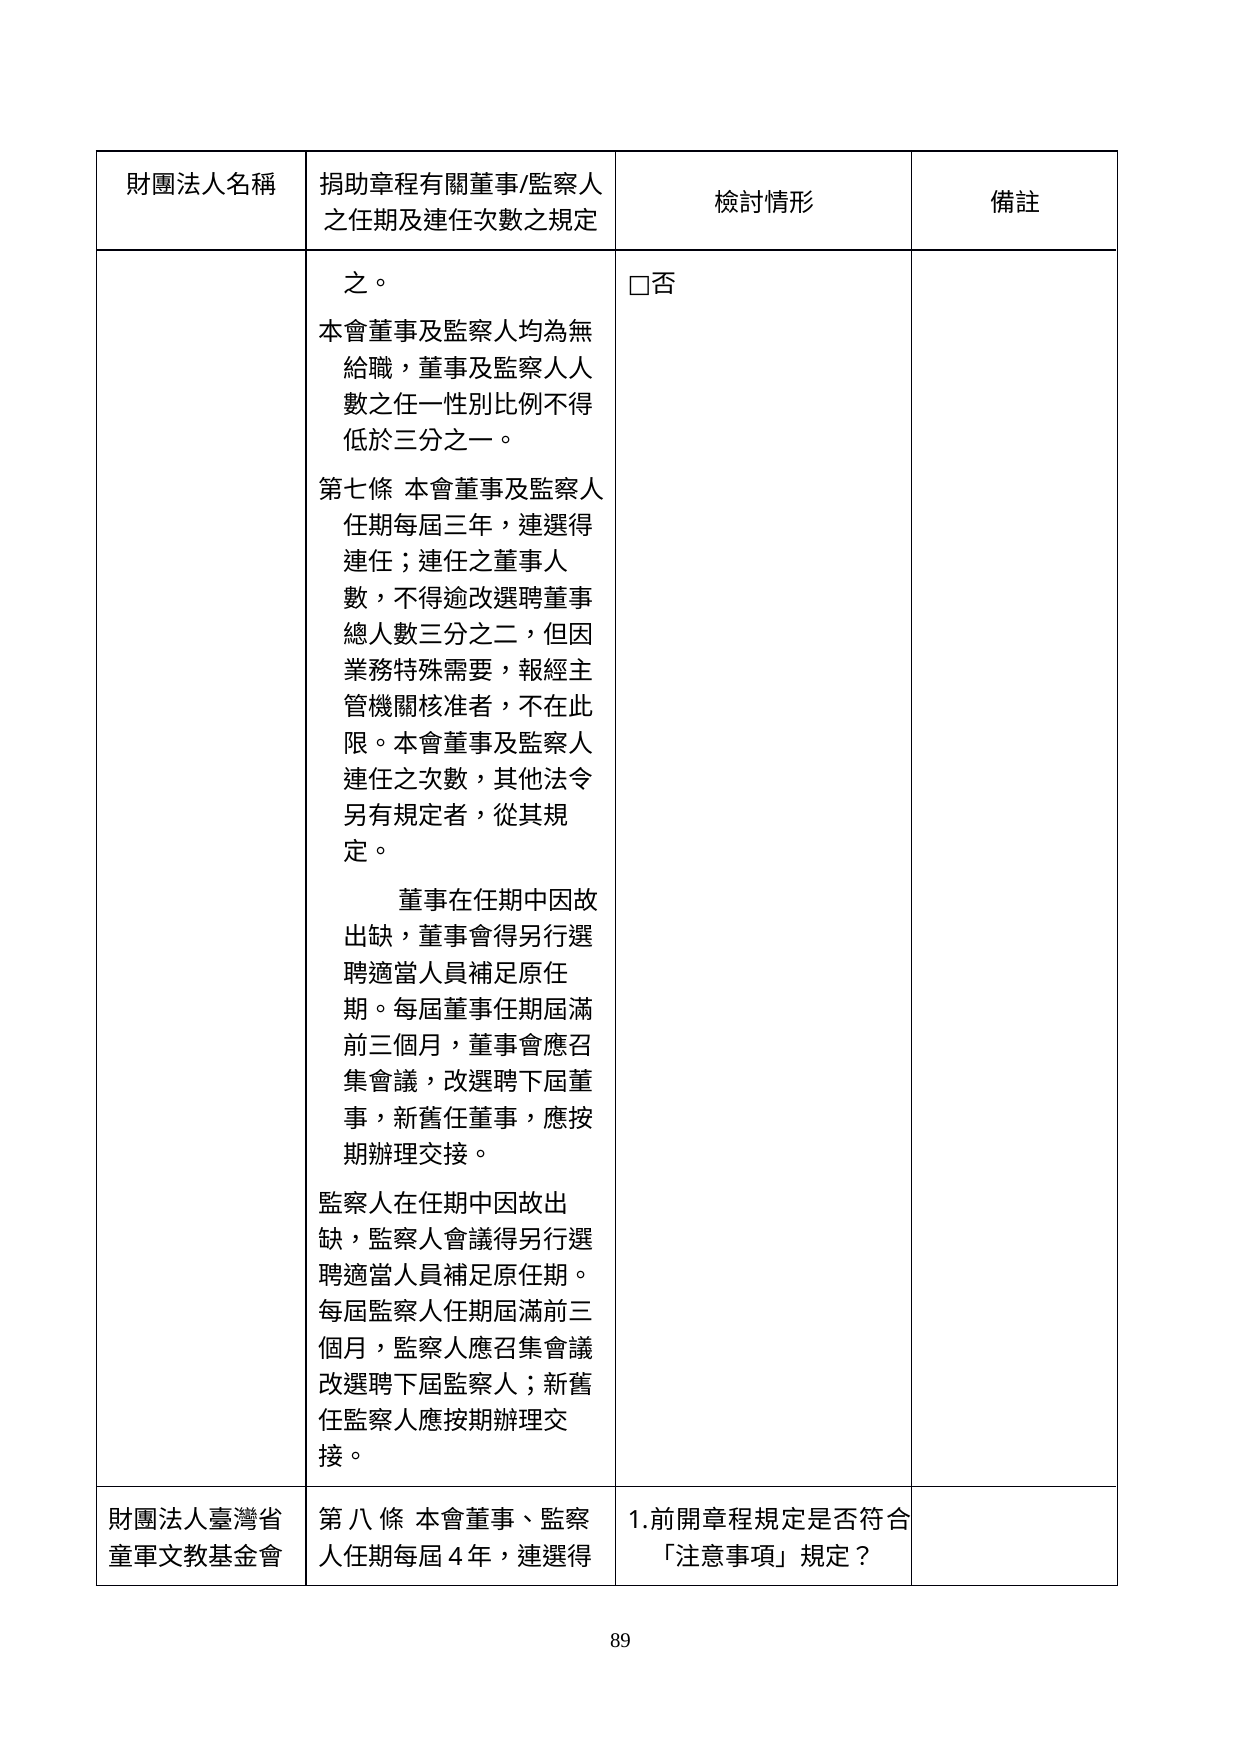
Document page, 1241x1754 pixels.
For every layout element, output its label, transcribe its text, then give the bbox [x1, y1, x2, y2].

table_cell 1.前開章程規定是否符合「注意事項」規定？ [616, 1487, 911, 1585]
table_cell [97, 251, 305, 1486]
table_header 財團法人名稱 [97, 152, 305, 249]
table_cell [912, 1486, 1117, 1585]
table_cell 財團法人臺灣省童軍文教基金會 [97, 1487, 305, 1585]
table_header 檢討情形 [616, 152, 911, 249]
table_cell [912, 249, 1117, 1486]
table_header 備註 [912, 152, 1117, 249]
table_cell 第 八 條 本會董事、監察人任期每屆4年，連選得 [307, 1487, 615, 1585]
table_header 捐助章程有關董事/監察人之任期及連任次數之規定 [307, 152, 615, 249]
table_cell □否 [616, 251, 911, 1486]
table_cell 之。 本會董事及監察人均為無給職，董事及監察人人數之任一性別比例不得低於三分之一。 第七條 本會董事及監察人任期每屆三年，連選得連任；連任之董事人數，不得逾改選聘董事總人數三分之二，但因業務特殊需要，報經主管機關核准者，不在此限。本會董事及監察人連任之次數，其他法令另有規定者，從其規定。 董事在任期中因故出缺，董事會得另行選聘適當人員補足原任期。每屆董事任期屆滿前三個月，董事會應召集會議，改選聘下屆董事，新舊任董事，應按期辦理交接。 監察人在任期中因故出缺，監察人會議得另行選聘適當人員補足原任期。每屆監察人任期屆滿前三個月，監察人應召集會議改選聘下屆監察人；新舊任監察人應按期辦理交接。 [307, 251, 615, 1486]
